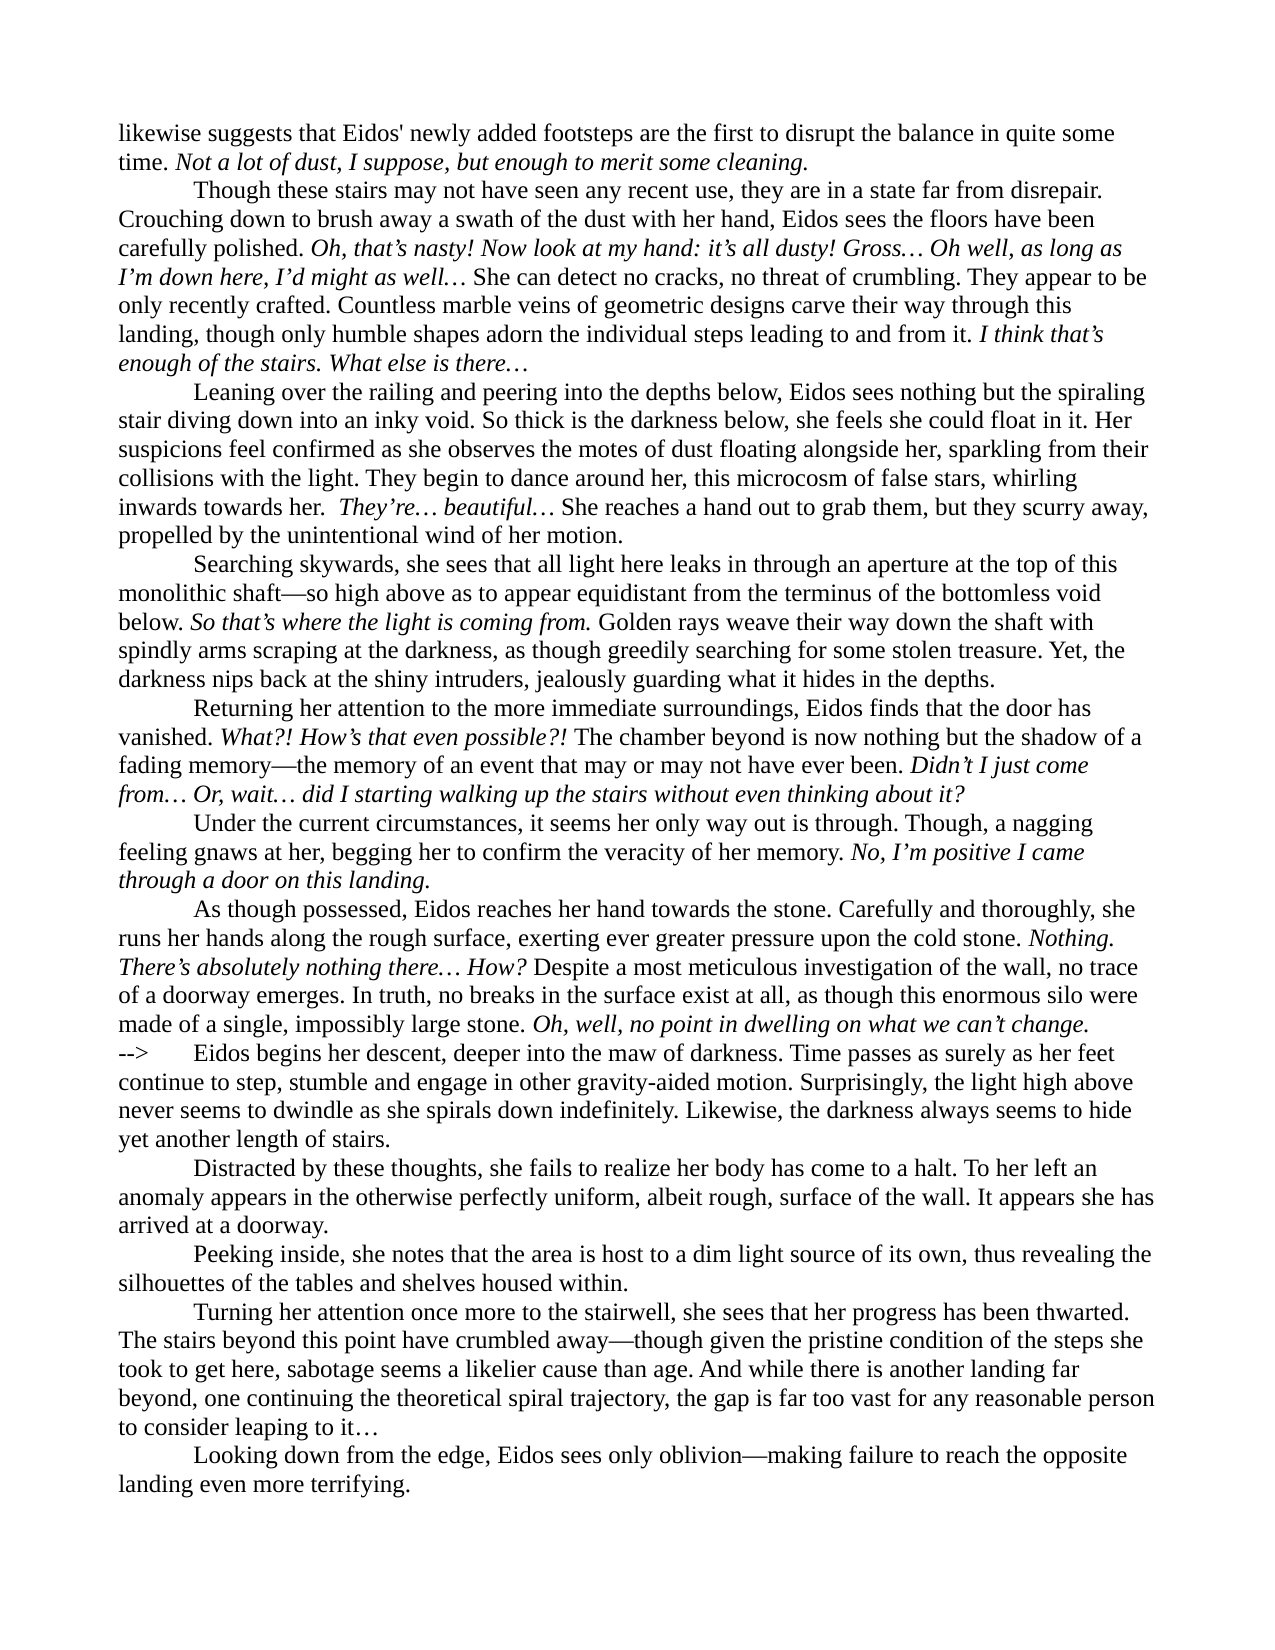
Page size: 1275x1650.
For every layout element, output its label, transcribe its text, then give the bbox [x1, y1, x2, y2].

text Distracted by these thoughts, she fails to realize her body has come to a halt. To her left an anomaly appears in the otherwise perfectly uniform, albeit rough, surface of the wall. It appears she has arrived at a doorway. Peeking inside, she notes that the area is host to a dim light source of its own, thus revealing the silhouettes of the tables and shelves housed within. [118, 1153, 1157, 1297]
text Turning her attention once more to the stairwell, she sees that her progress has been thwarted. The stairs beyond this point have crumbled away—though given the pristine condition of the steps she took to get here, sabotage seems a likelier cause than age. And while there is another landing far beyond, one continuing the theoretical spiral trajectory, the gap is far too vast for any reasonable person to consider leaping to it… [118, 1297, 1157, 1441]
text Under the current circumstances, it seems her only way out is through. Though, a nagging feeling gnaws at her, begging her to confirm the veracity of her memory. No, I’m positive I came through a door on this landing. [118, 808, 1157, 894]
text Leaning over the railing and peering into the depths below, Eidos sees nothing but the spiraling stair diving down into an inky void. So thick is the darkness below, she feels she could float in it. Her suspicions feel confirmed as she observes the motes of dust floating alongside her, sparkling from their collisions with the light. They begin to dance around her, this microcosm of false stars, whirling inwards towards her. They’re… beautiful… She reaches a hand out to grab them, but they scurry away, propelled by the unintentional wind of her motion. [118, 377, 1157, 549]
text Returning her attention to the more immediate surroundings, Eidos finds that the door has vanished. What?! How’s that even possible?! The chamber beyond is now nothing but the shadow of a fading memory—the memory of an event that may or may not have ever been. Didn’t I just come from… Or, wait… did I starting walking up the stairs without even thinking about it? [118, 693, 1157, 808]
text likewise suggests that Eidos' newly added footsteps are the first to disrupt the balance in quite some time. Not a lot of dust, I suppose, but enough to merit some cleaning. Though these stairs may not have seen any recent use, they are in a state far from disrepair. Crouching down to brush away a swath of the dust with her hand, Eidos sees the floors have been carefully polished. Oh, that’s nasty! Now look at my hand: it’s all dusty! Gross… Oh well, as long as I’m down here, I’d might as well… She can detect no cracks, no threat of crumbling. They appear to be only recently crafted. Countless marble veins of geometric designs carve their way through this landing, though only humble shapes adorn the individual steps leading to and from it. I think that’s enough of the stairs. What else is there… [118, 118, 1157, 377]
text Searching skywards, she sees that all light here leaks in through an aperture at the top of this monolithic shaft—so high above as to appear equidistant from the terminus of the bottomless void below. So that’s where the light is coming from. Golden rays weave their way down the shaft with spindly arms scraping at the darkness, as though greedily searching for some stolen treasure. Yet, the darkness nips back at the shiny intruders, jealously guarding what it hides in the depths. [118, 549, 1157, 693]
text As though possessed, Eidos reaches her hand towards the stone. Carefully and thoroughly, she runs her hands along the rough surface, exerting ever greater pressure upon the cold stone. Nothing. There’s absolutely nothing there… How? Despite a most meticulous investigation of the wall, no trace of a doorway emerges. In truth, no breaks in the surface exist at all, as though this enormous silo were made of a single, impossibly large stone. Oh, well, no point in dwelling on what we can’t change. [118, 894, 1157, 1038]
text --> Eidos begins her descent, deeper into the maw of darkness. Time passes as surely as her feet continue to step, stumble and engage in other gravity-aided motion. Surprisingly, the light high above never seems to dwindle as she spirals down indefinitely. Likewise, the darkness always seems to hide yet another length of stairs. [118, 1038, 1157, 1153]
text Looking down from the edge, Eidos sees only oblivion—making failure to reach the opposite landing even more terrifying. [118, 1441, 1157, 1498]
